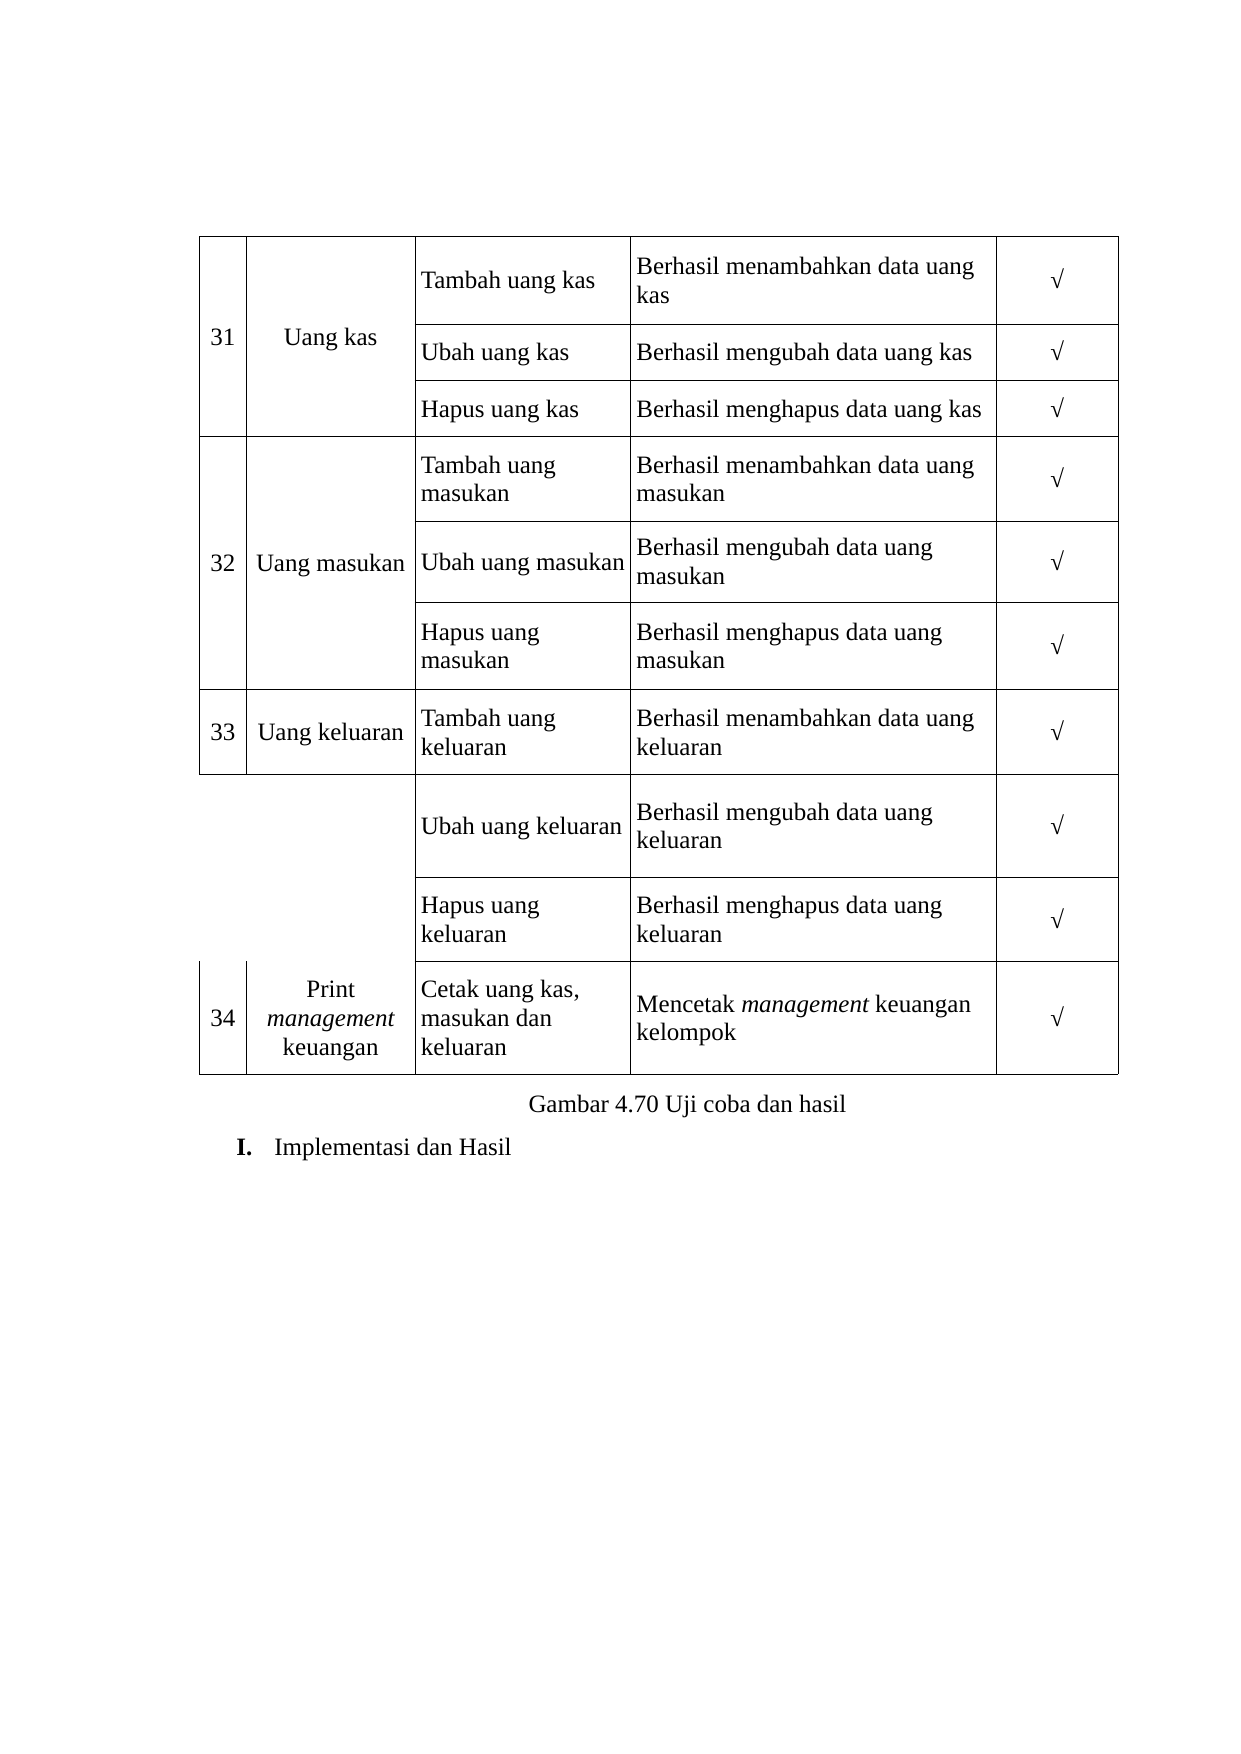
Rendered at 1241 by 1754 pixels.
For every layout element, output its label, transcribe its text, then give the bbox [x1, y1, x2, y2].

table_cell √ [997, 325, 1118, 380]
table_cell √ [997, 522, 1118, 602]
table_cell Cetak uang kas, masukan dan keluaran [416, 962, 630, 1074]
table_cell Mencetak management keuangan kelompok [631, 962, 996, 1074]
list Implementasi dan Hasil [236, 1132, 1063, 1161]
table_cell √ [997, 878, 1118, 961]
table_cell Hapus uang masukan [416, 603, 630, 689]
table_cell Ubah uang masukan [416, 522, 630, 602]
table_cell √ [997, 381, 1118, 436]
table_cell 33 [200, 690, 246, 774]
table_cell Berhasil mengubah data uang masukan [631, 522, 996, 602]
table_cell Berhasil menambahkan data uang kas [631, 237, 996, 324]
table_cell Berhasil mengubah data uang kas [631, 325, 996, 380]
table_cell Tambah uang masukan [416, 437, 630, 521]
table_cell Berhasil menghapus data uang keluaran [631, 878, 996, 961]
table_cell √ [997, 962, 1118, 1074]
table_cell Berhasil menambahkan data uang keluaran [631, 690, 996, 774]
table_cell 34 [200, 961, 246, 1074]
table_cell Berhasil menambahkan data uang masukan [631, 437, 996, 521]
text Gambar 4.70 Uji coba dan hasil [311, 1089, 1063, 1118]
table_cell Tambah uang keluaran [416, 690, 630, 774]
table_cell √ [997, 437, 1118, 521]
table_cell √ [997, 775, 1118, 877]
table_cell Uang keluaran [247, 690, 415, 774]
table_cell Hapus uang kas [416, 381, 630, 436]
table_cell Hapus uang keluaran [416, 878, 630, 961]
table_cell Berhasil menghapus data uang kas [631, 381, 996, 436]
table_cell Print management keuangan [247, 961, 415, 1074]
table_cell 32 [200, 437, 246, 689]
table_cell 31 [200, 237, 246, 436]
table_cell Uang kas [247, 237, 415, 436]
table_cell Berhasil mengubah data uang keluaran [631, 775, 996, 877]
table_cell Berhasil menghapus data uang masukan [631, 603, 996, 689]
table_cell Ubah uang kas [416, 325, 630, 380]
table_cell Tambah uang kas [416, 237, 630, 324]
table_cell √ [997, 603, 1118, 689]
table_cell √ [997, 237, 1118, 324]
table_cell Uang masukan [247, 437, 415, 689]
table_cell Ubah uang keluaran [416, 775, 630, 877]
table_cell √ [997, 690, 1118, 774]
